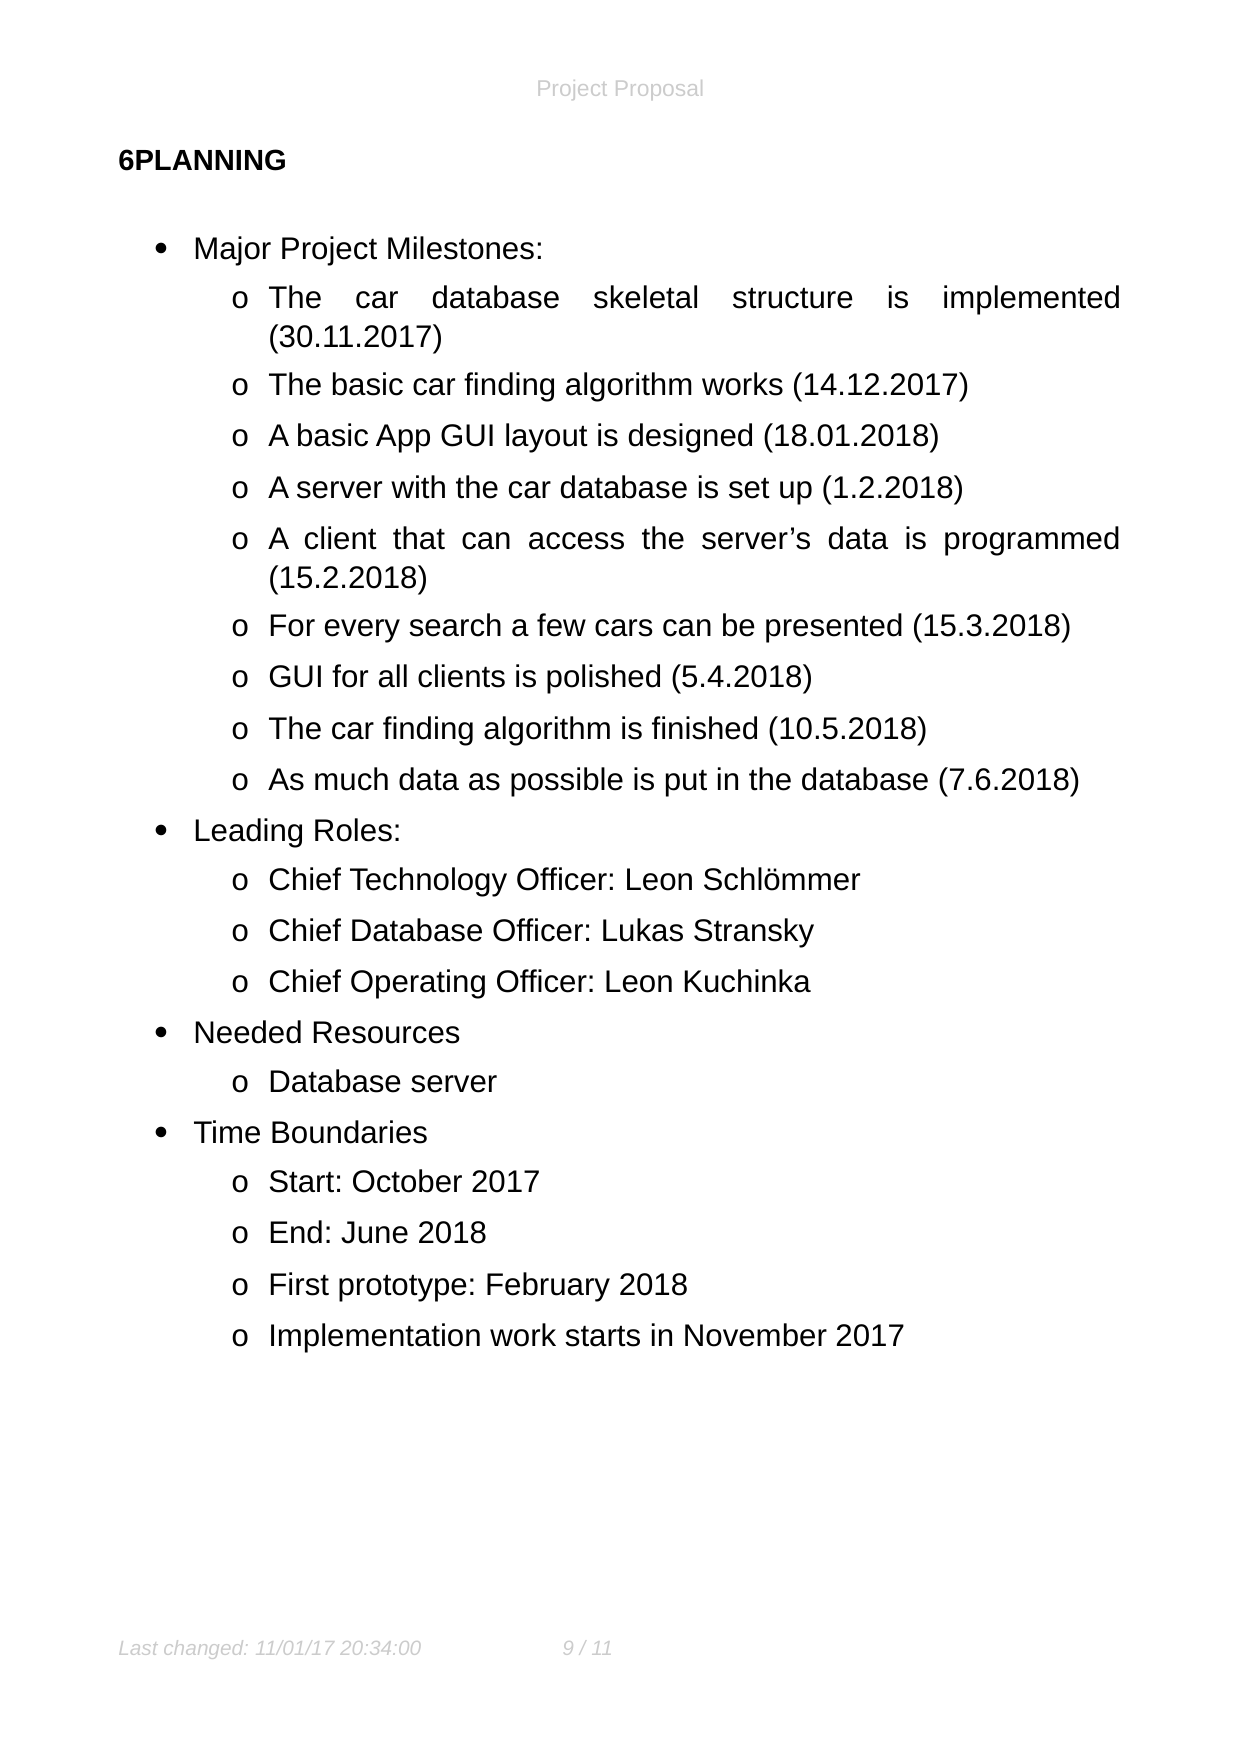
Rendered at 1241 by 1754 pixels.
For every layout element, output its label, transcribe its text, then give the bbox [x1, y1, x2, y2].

list As much data as possible is put in the database (7.6.2018) [231, 761, 1122, 800]
list A client that can access the server’s data is programmed (15.2.2018) [231, 520, 1122, 595]
list Database server [231, 1063, 1122, 1102]
list The car database skeletal structure is implemented (30.11.2017) [231, 279, 1122, 354]
list Time Boundaries [156, 1114, 1122, 1151]
list Start: October 2017 [231, 1163, 1122, 1202]
list Needed Resources [156, 1014, 1122, 1051]
list Chief Operating Officer: Leon Kuchinka [231, 963, 1122, 1002]
list A basic App GUI layout is designed (18.01.2018) [231, 417, 1122, 456]
list The car finding algorithm is finished (10.5.2018) [231, 710, 1122, 748]
list Leading Roles: [156, 812, 1122, 848]
subtitle Planning [118, 143, 1122, 177]
list Major Project Milestones: [156, 230, 1122, 267]
list A server with the car database is set up (1.2.2018) [231, 469, 1122, 507]
list End: June 2018 [231, 1214, 1122, 1253]
list The basic car finding algorithm works (14.12.2017) [231, 366, 1122, 405]
list GUI for all clients is polished (5.4.2018) [231, 658, 1122, 697]
list Chief Database Officer: Lukas Stransky [231, 912, 1122, 951]
list First prototype: February 2018 [231, 1266, 1122, 1304]
list Chief Technology Officer: Leon Schlömmer [231, 861, 1122, 899]
list For every search a few cars can be presented (15.3.2018) [231, 607, 1122, 646]
list Implementation work starts in November 2017 [231, 1317, 1122, 1356]
